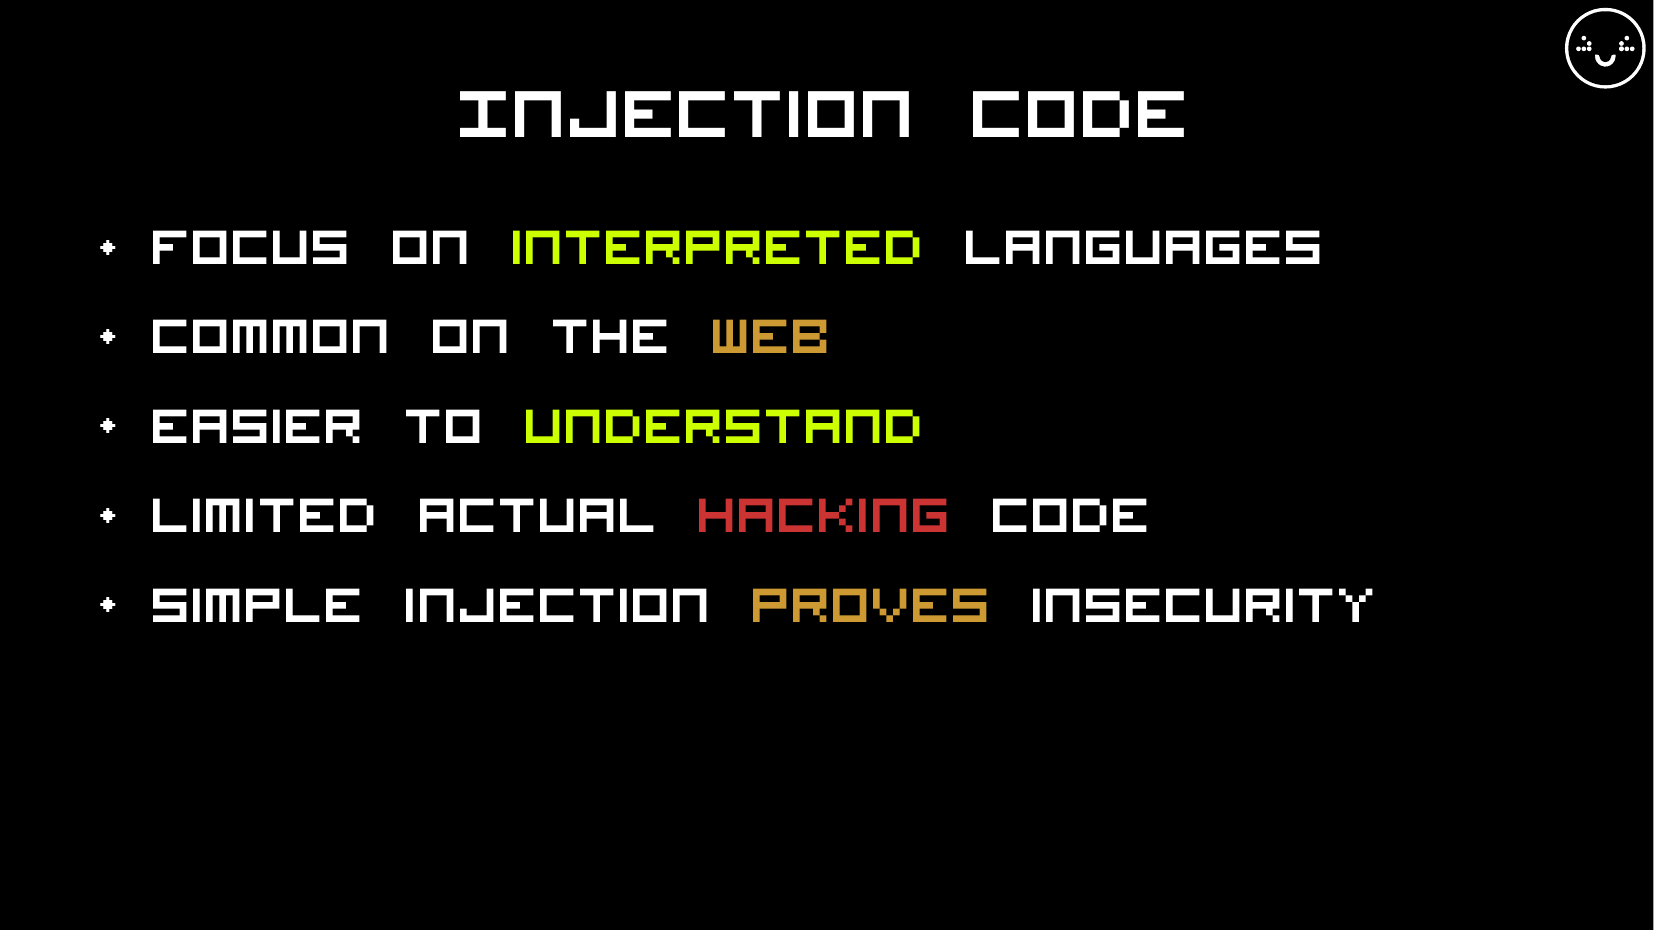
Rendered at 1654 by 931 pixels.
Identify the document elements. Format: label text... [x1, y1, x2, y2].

list focus on interpreted languages common on the web Easier to understand limited actual hacking code Simple injection proves insecurity [82, 217, 1571, 758]
title Injection code [82, 37, 1571, 193]
